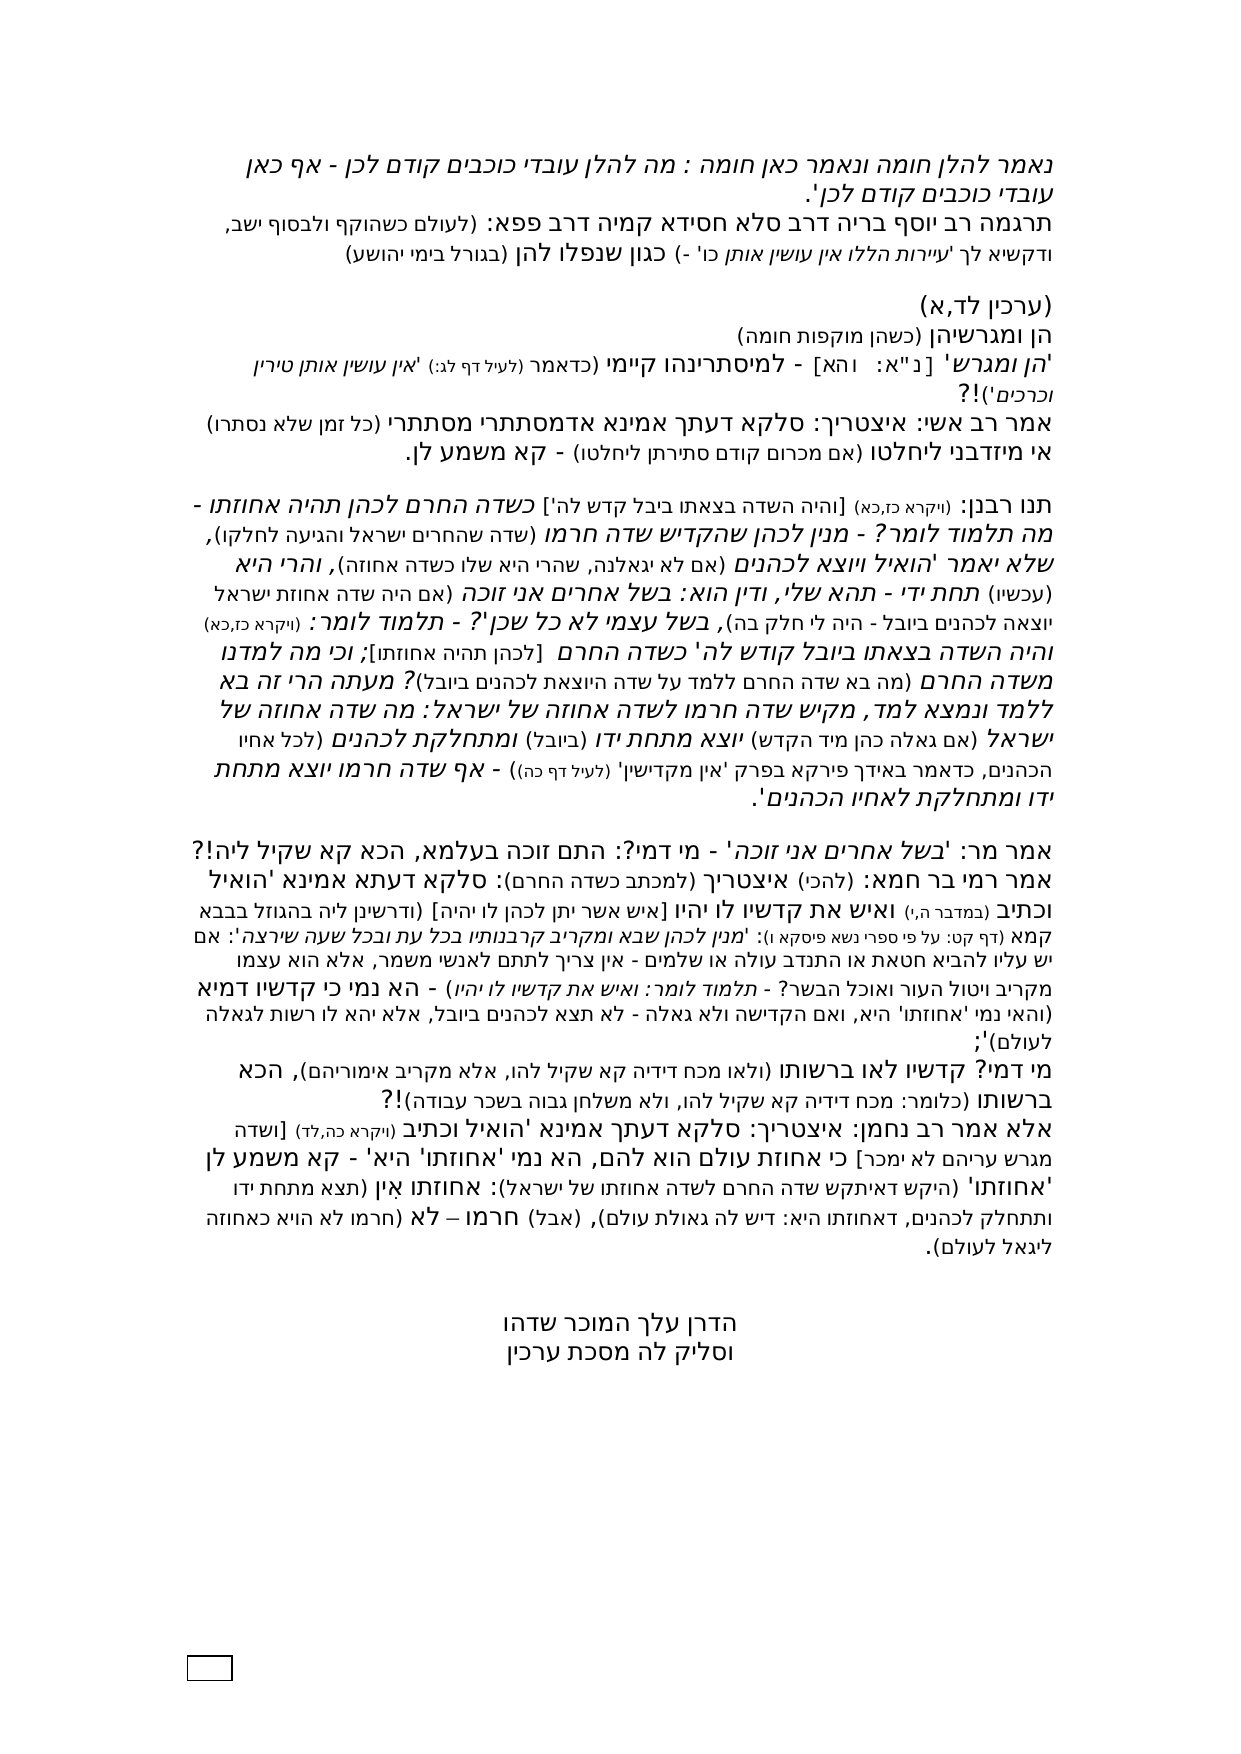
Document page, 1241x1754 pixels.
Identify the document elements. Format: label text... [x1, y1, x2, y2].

text אמר רב אשי: איצטריך: סלקא דעתך אמינא אדמסתתרי מסתתרי (כל זמן שלא נסתרו) אי מיזדבני ליחלטו (אם מכרום קודם סתירתן ליחלטו) - קא משמע לן. [187, 408, 1053, 466]
text תרגמה רב יוסף בריה דרב סלא חסידא קמיה דרב פפא: (לעולם כשהוקף ולבסוף ישב, ודקשיא לך 'עיירות הללו אין עושין אותן כו' -) כגון שנפלו להן (בגורל בימי יהושע) [187, 208, 1053, 267]
text אלא אמר רב נחמן: איצטריך: סלקא דעתך אמינא 'הואיל וכתיב (ויקרא כה,לד) [ושדה מגרש עריהם לא ימכר] כי אחוזת עולם הוא להם, הא נמי 'אחוזתו' היא' - קא משמע לן 'אחוזתו' (היקש דאיתקש שדה החרם לשדה אחוזתו של ישראל): אחוזתו אִין (תצא מתחת ידו ותתחלק לכהנים, דאחוזתו היא: דיש לה גאולת עולם), (אבל) חרמו – לא (חרמו לא הויא כאחוזה ליגאל לעולם). [187, 1114, 1053, 1260]
text הדרן עלך המוכר שדהו [187, 1308, 1053, 1337]
text מי דמי? קדשיו לאו ברשותו (ולאו מכח דידיה קא שקיל להו, אלא מקריב אימוריהם), הכא ברשותו (כלומר: מכח דידיה קא שקיל להו, ולא משלחן גבוה בשכר עבודה)!? [187, 1056, 1053, 1114]
text 'הן ומגרש' [נ"א: והא] - למיסתרינהו קיימי (כדאמר (לעיל דף לג:) 'אין עושין אותן טירין וכרכים')!? [187, 349, 1053, 408]
text אמר רמי בר חמא: (להכי) איצטריך (למכתב כשדה החרם): סלקא דעתא אמינא 'הואיל וכתיב (במדבר ה,י) ואיש את קדשיו לו יהיו [איש אשר יתן לכהן לו יהיה] (ודרשינן ליה בהגוזל בבבא קמא (דף קט: על פי ספרי נשא פיסקא ו): 'מנין לכהן שבא ומקריב קרבנותיו בכל עת ובכל שעה שירצה': אם יש עליו להביא חטאת או התנדב עולה או שלמים - אין צריך לתתם לאנשי משמר, אלא הוא עצמו מקריב ויטול העור ואוכל הבשר? - תלמוד לומר: ואיש את קדשיו לו יהיו) - הא נמי כי קדשיו דמיא (והאי נמי 'אחוזתו' היא, ואם הקדישה ולא גאלה - לא תצא לכהנים ביובל, אלא יהא לו רשות לגאלה לעולם)'; [187, 866, 1053, 1056]
text תנו רבנן: (ויקרא כז,כא) [והיה השדה בצאתו ביבל קדש לה'] כשדה החרם לכהן תהיה אחוזתו - מה תלמוד לומר? - מנין לכהן שהקדיש שדה חרמו (שדה שהחרים ישראל והגיעה לחלקו), שלא יאמר 'הואיל ויוצא לכהנים (אם לא יגאלנה, שהרי היא שלו כשדה אחוזה), והרי היא (עכשיו) תחת ידי - תהא שלי, ודין הוא: בשל אחרים אני זוכה (אם היה שדה אחוזת ישראל יוצאה לכהנים ביובל - היה לי חלק בה), בשל עצמי לא כל שכן'? - תלמוד לומר: (ויקרא כז,כא) והיה השדה בצאתו ביובל קודש לה' כשדה החרם [לכהן תהיה אחוזתו]; וכי מה למדנו משדה החרם (מה בא שדה החרם ללמד על שדה היוצאת לכהנים ביובל)? מעתה הרי זה בא ללמד ונמצא למד, מקיש שדה חרמו לשדה אחוזה של ישראל: מה שדה אחוזה של ישראל (אם גאלה כהן מיד הקדש) יוצא מתחת ידו (ביובל) ומתחלקת לכהנים (לכל אחיו הכהנים, כדאמר באידך פירקא בפרק 'אין מקדישין' (לעיל דף כה)) - אף שדה חרמו יוצא מתחת ידו ומתחלקת לאחיו הכהנים'. [187, 490, 1053, 812]
text וסליק לה מסכת ערכין [187, 1337, 1053, 1367]
text נאמר להלן חומה ונאמר כאן חומה : מה להלן עובדי כוכבים קודם לכן - אף כאן עובדי כוכבים קודם לכן'. [187, 150, 1053, 208]
text הן ומגרשיהן (כשהן מוקפות חומה) [187, 320, 1053, 349]
text (ערכין לד,א) [187, 291, 1053, 320]
text אמר מר: 'בשל אחרים אני זוכה' - מי דמי?: התם זוכה בעלמא, הכא קא שקיל ליה!? [187, 836, 1053, 866]
